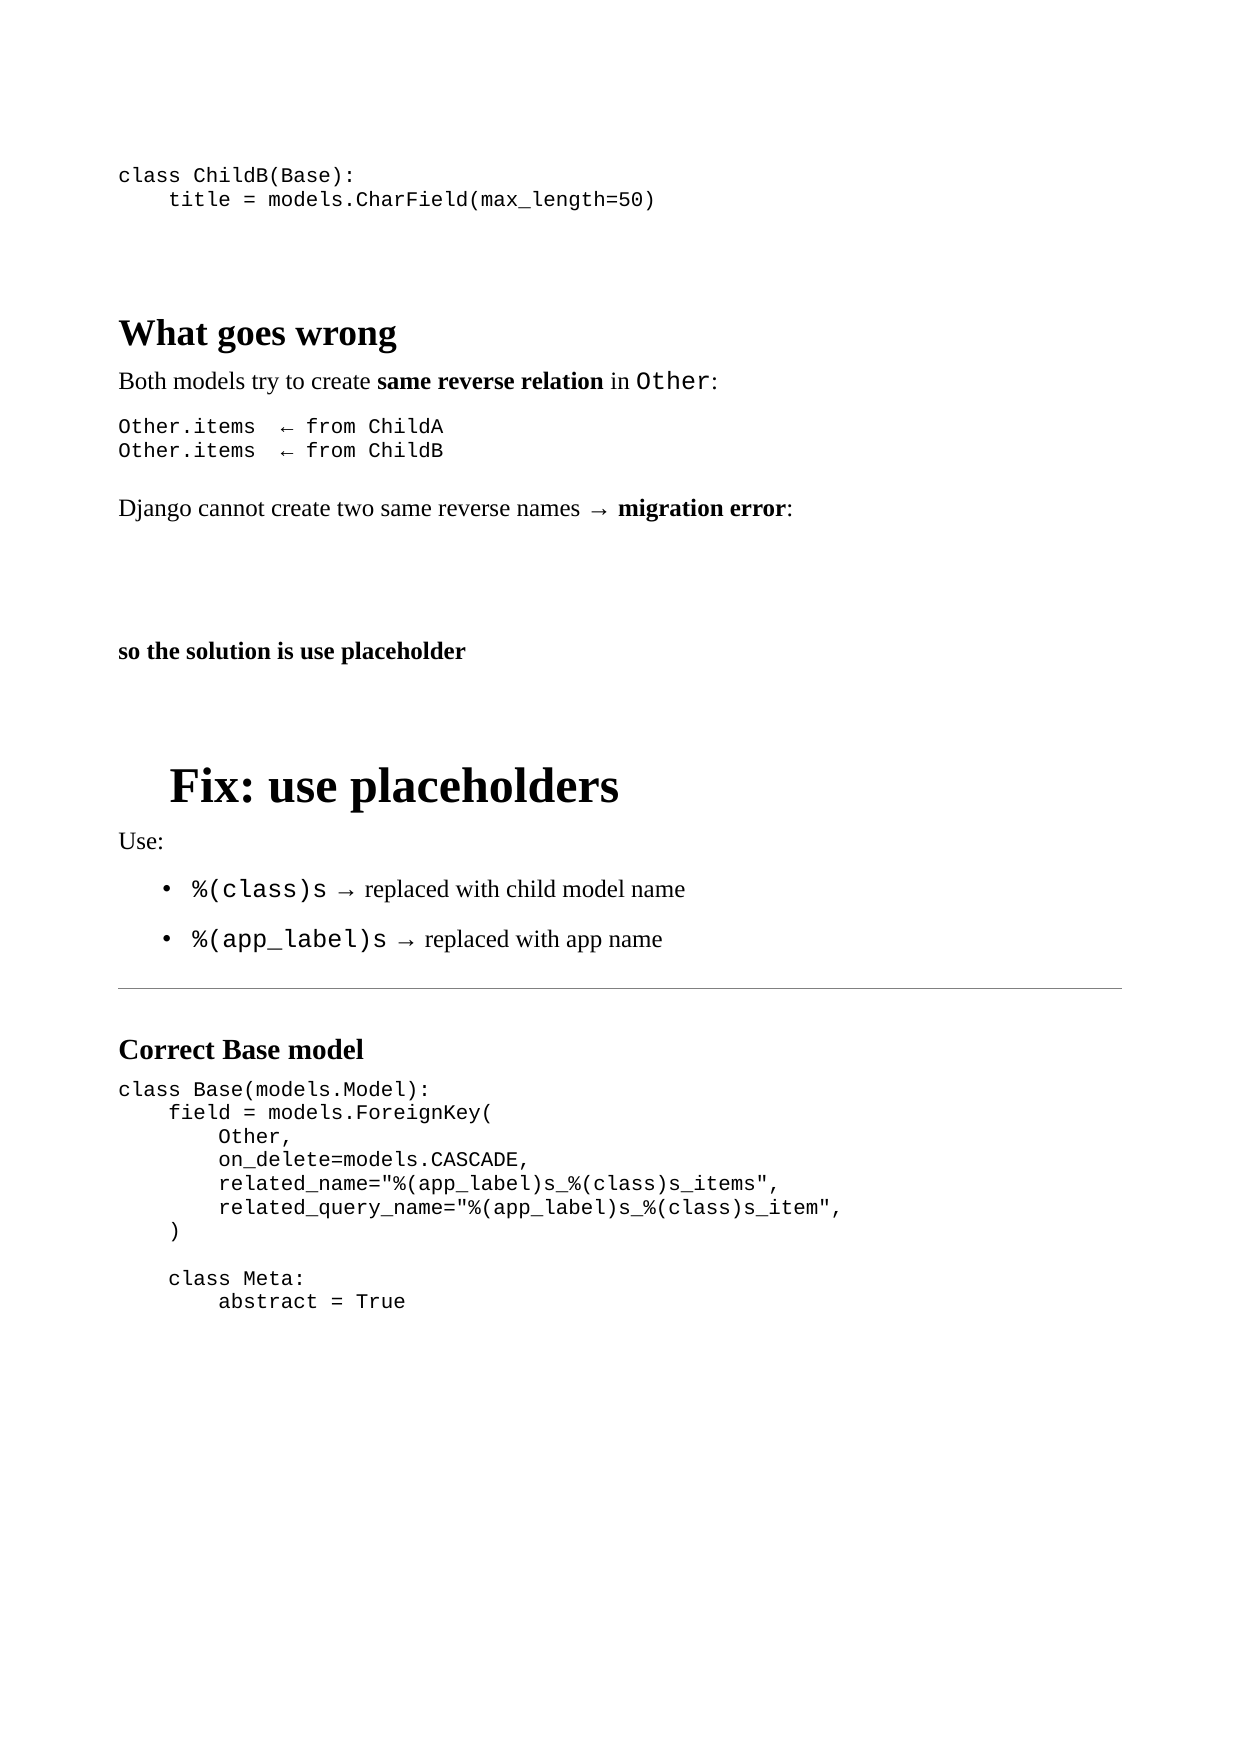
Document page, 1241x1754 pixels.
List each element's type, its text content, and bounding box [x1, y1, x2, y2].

text on_delete=models.CASCADE, [118, 1149, 1122, 1173]
text Django cannot create two same reverse names → migration error: [118, 493, 1122, 522]
text class Base(models.Model): [118, 1078, 1122, 1102]
subtitle ✅ Fix: use placeholders [118, 756, 1122, 813]
text class ChildB(Base): [118, 165, 1122, 189]
text abstract = True [118, 1291, 1122, 1315]
text class Meta: [118, 1268, 1122, 1291]
text Use: [118, 826, 1122, 855]
subtitle What goes wrong ❌ [118, 311, 1122, 354]
text field = models.ForeignKey( [118, 1102, 1122, 1126]
text related_query_name="%(app_label)s_%(class)s_item", [118, 1197, 1122, 1220]
list %(app_label)s → replaced with app name [162, 924, 1122, 954]
list %(class)s → replaced with child model name [162, 874, 1122, 904]
text Other.items ← from ChildA [118, 416, 1122, 440]
text ) [118, 1220, 1122, 1244]
text Both models try to create same reverse relation in Other: [118, 366, 1122, 397]
text so the solution is use placeholder [118, 636, 1122, 664]
text related_name="%(app_label)s_%(class)s_items", [118, 1173, 1122, 1197]
text title = models.CharField(max_length=50) [118, 189, 1122, 213]
text Other, [118, 1126, 1122, 1149]
text Other.items ← from ChildB [118, 440, 1122, 463]
subtitle Correct Base model [118, 1032, 1122, 1066]
